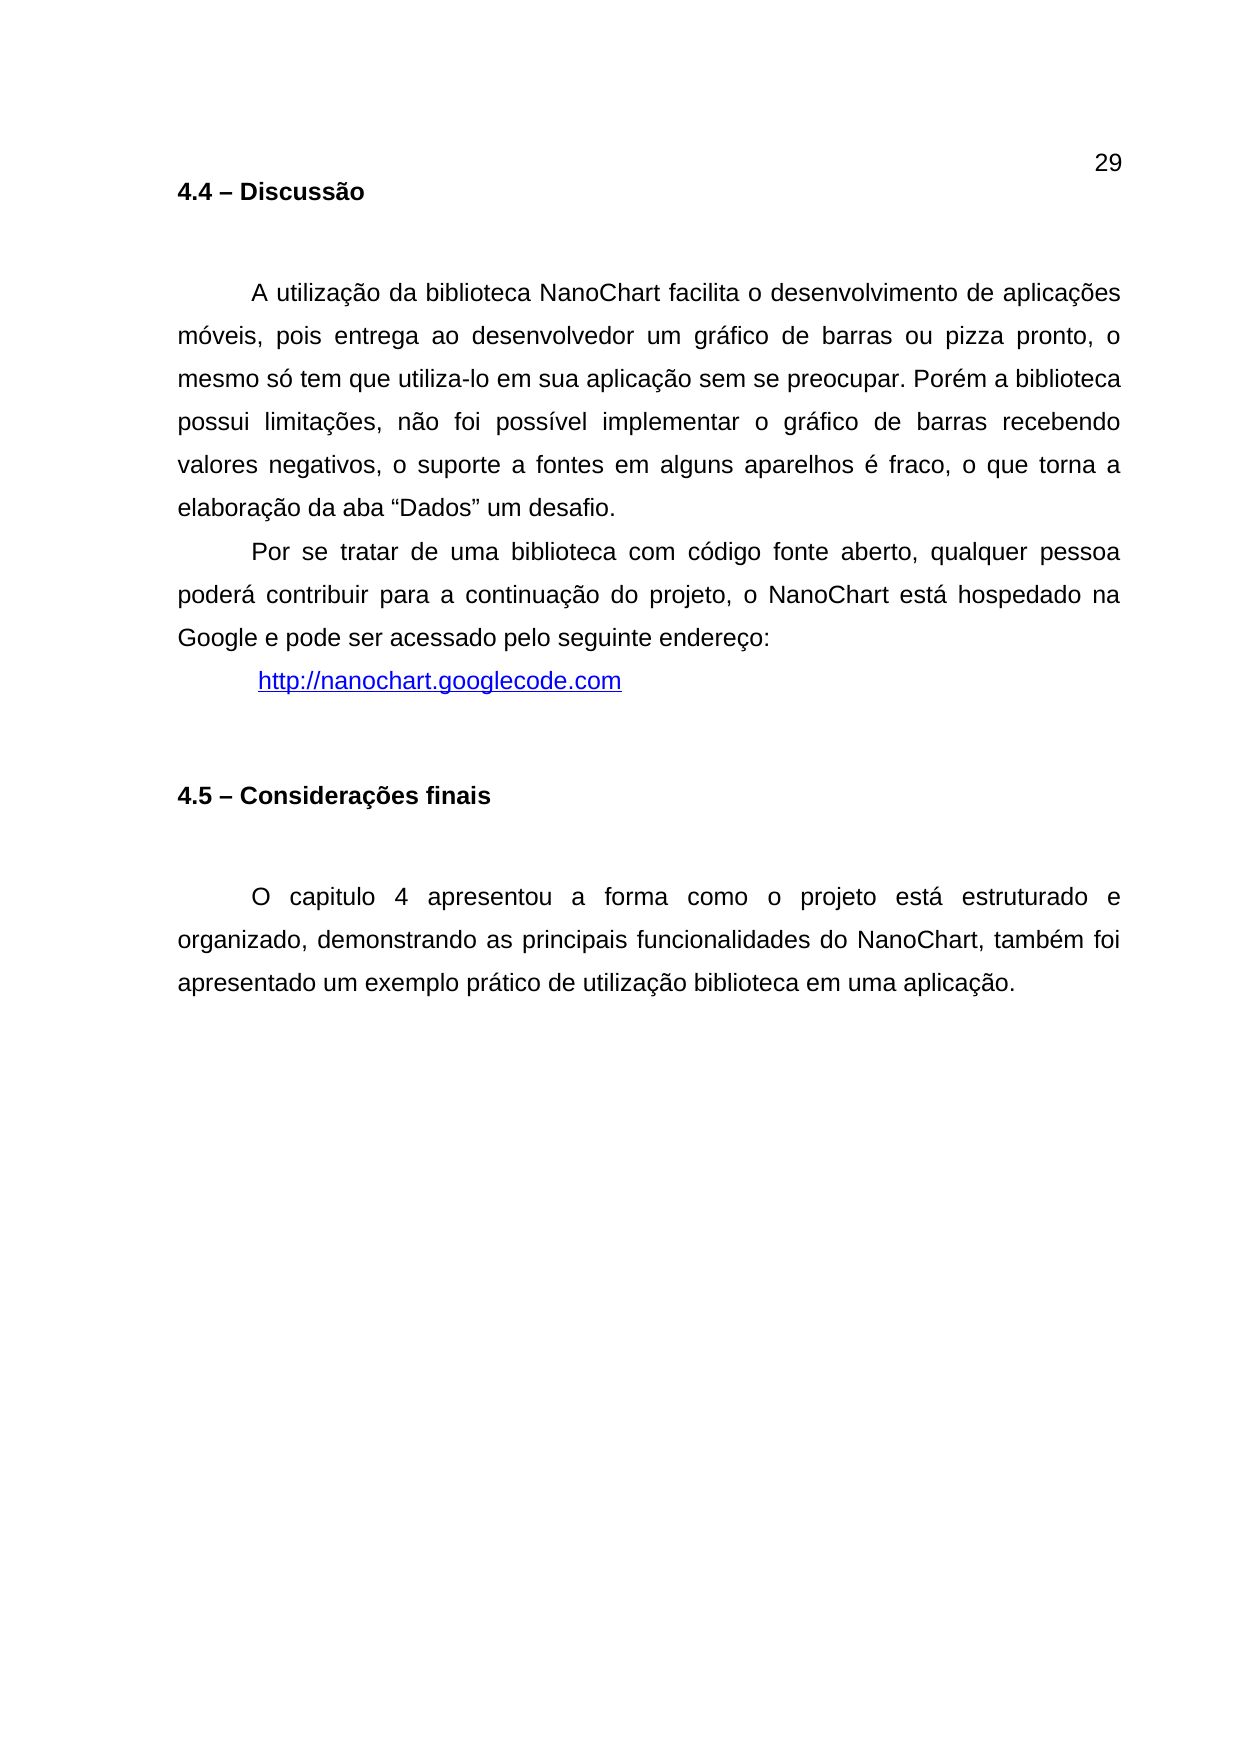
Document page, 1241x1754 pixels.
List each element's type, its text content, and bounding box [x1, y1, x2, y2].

text A utilização da biblioteca NanoChart facilita o desenvolvimento de aplicações móveis, pois entrega ao desenvolvedor um gráfico de barras ou pizza pronto, o mesmo só tem que utiliza-lo em sua aplicação sem se preocupar. Porém a biblioteca possui limitações, não foi possível implementar o gráfico de barras recebendo valores negativos, o suporte a fontes em alguns aparelhos é fraco, o que torna a elaboração da aba “Dados” um desafio. [177, 278, 1122, 522]
subtitle 4.5 – Considerações finais [177, 781, 1122, 809]
subtitle 4.4 – Discussão [177, 177, 1122, 206]
text O capitulo 4 apresentou a forma como o projeto está estruturado e organizado, demonstrando as principais funcionalidades do NanoChart, também foi apresentado um exemplo prático de utilização biblioteca em uma aplicação. [177, 881, 1122, 996]
text Por se tratar de uma biblioteca com código fonte aberto, qualquer pessoa poderá contribuir para a continuação do projeto, o NanoChart está hospedado na Google e pode ser acessado pelo seguinte endereço: [177, 536, 1122, 651]
text http://nanochart.googlecode.com [177, 666, 1122, 694]
